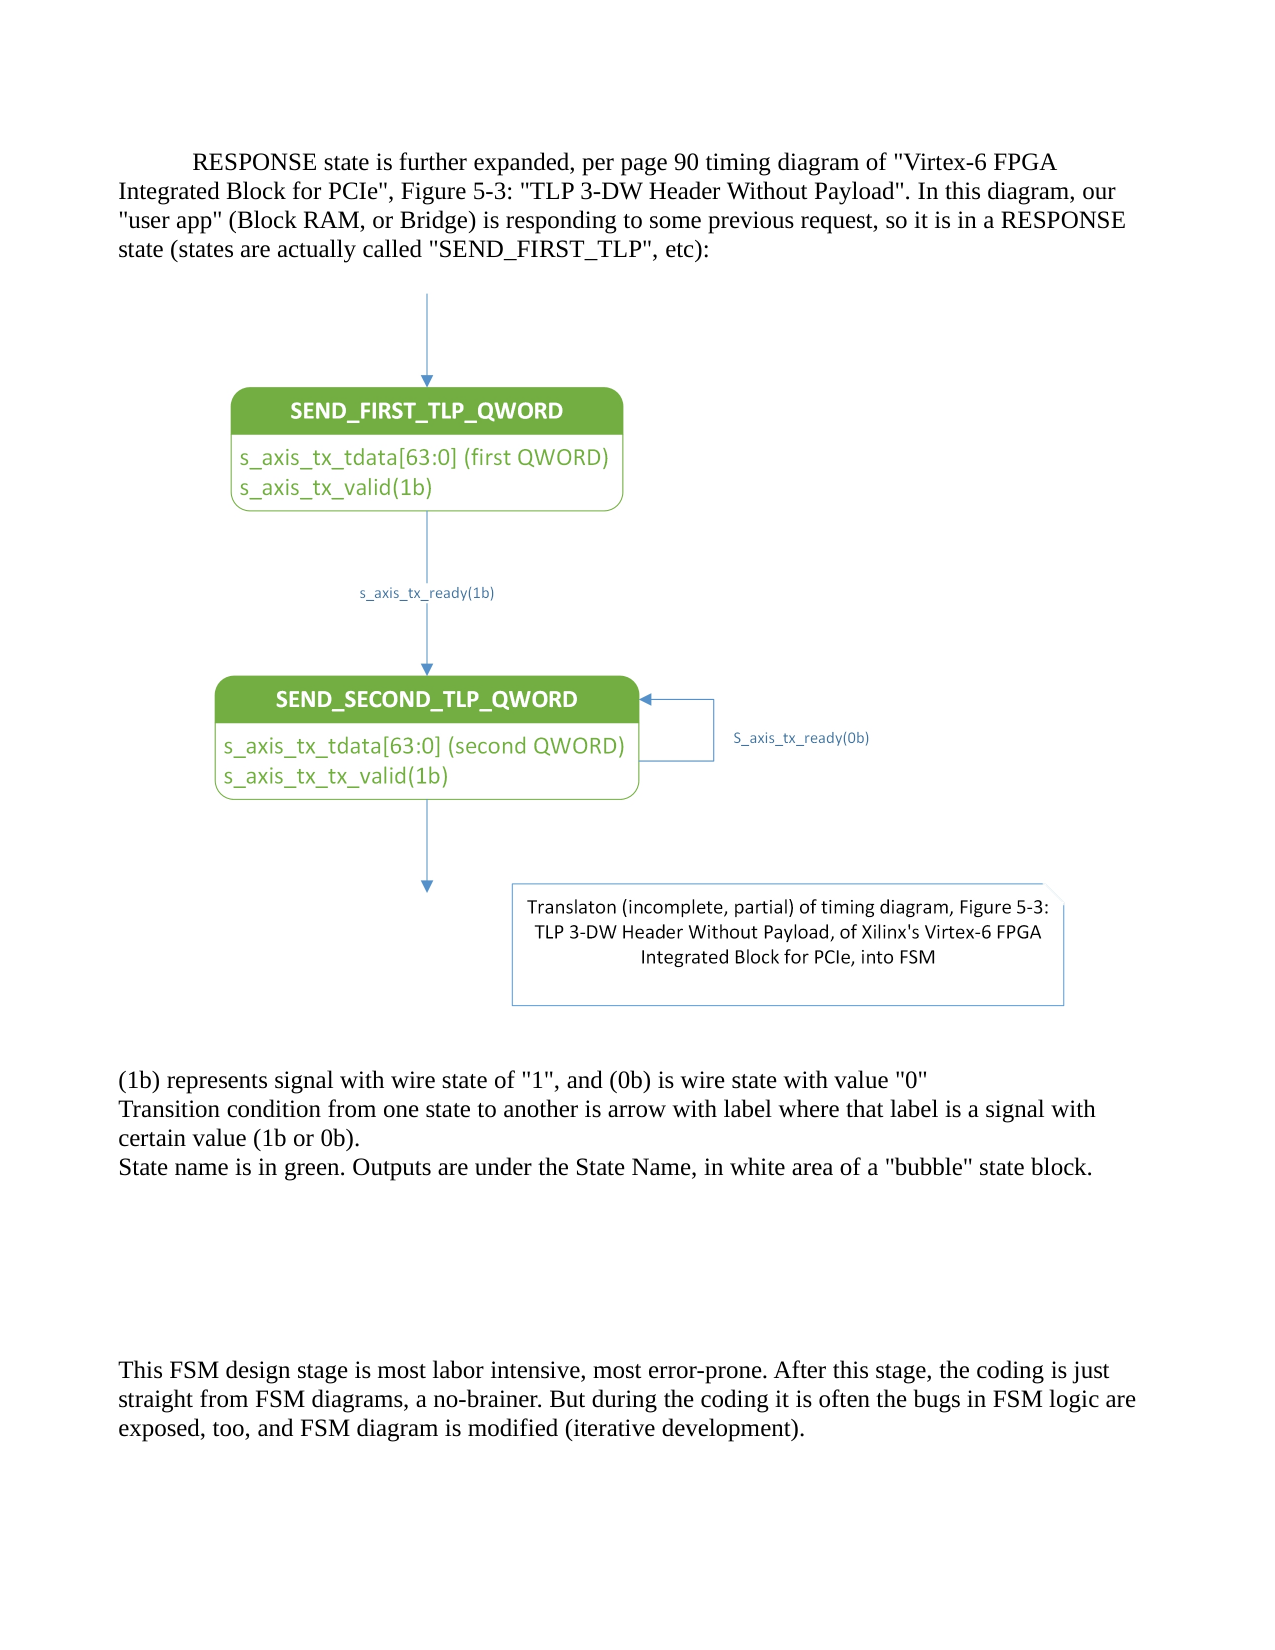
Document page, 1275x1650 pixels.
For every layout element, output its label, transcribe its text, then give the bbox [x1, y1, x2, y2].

text Transition condition from one state to another is arrow with label where that label is a signal with certain value (1b or 0b). [118, 1094, 1157, 1152]
text This FSM design stage is most labor intensive, most error-prone. After this stage, the coding is just straight from FSM diagrams, a no-brainer. But during the coding it is often the bugs in FSM logic are exposed, too, and FSM diagram is modified (iterative development). [118, 1355, 1157, 1442]
text State name is in green. Outputs are under the State Name, in white area of a "bubble" state block. [118, 1152, 1157, 1181]
text RESPONSE state is further expanded, per page 90 timing diagram of "Virtex-6 FPGA Integrated Block for PCIe", Figure 5-3: "TLP 3-DW Header Without Payload". In this diagram, our "user app" (Block RAM, or Bridge) is responding to some previous request, so it is in a RESPONSE state (states are actually called "SEND_FIRST_TLP", etc): [118, 147, 1157, 263]
text (1b) represents signal with wire state of "1", and (0b) is wire state with value "0" [118, 1064, 1157, 1094]
picture [210, 292, 1065, 1007]
